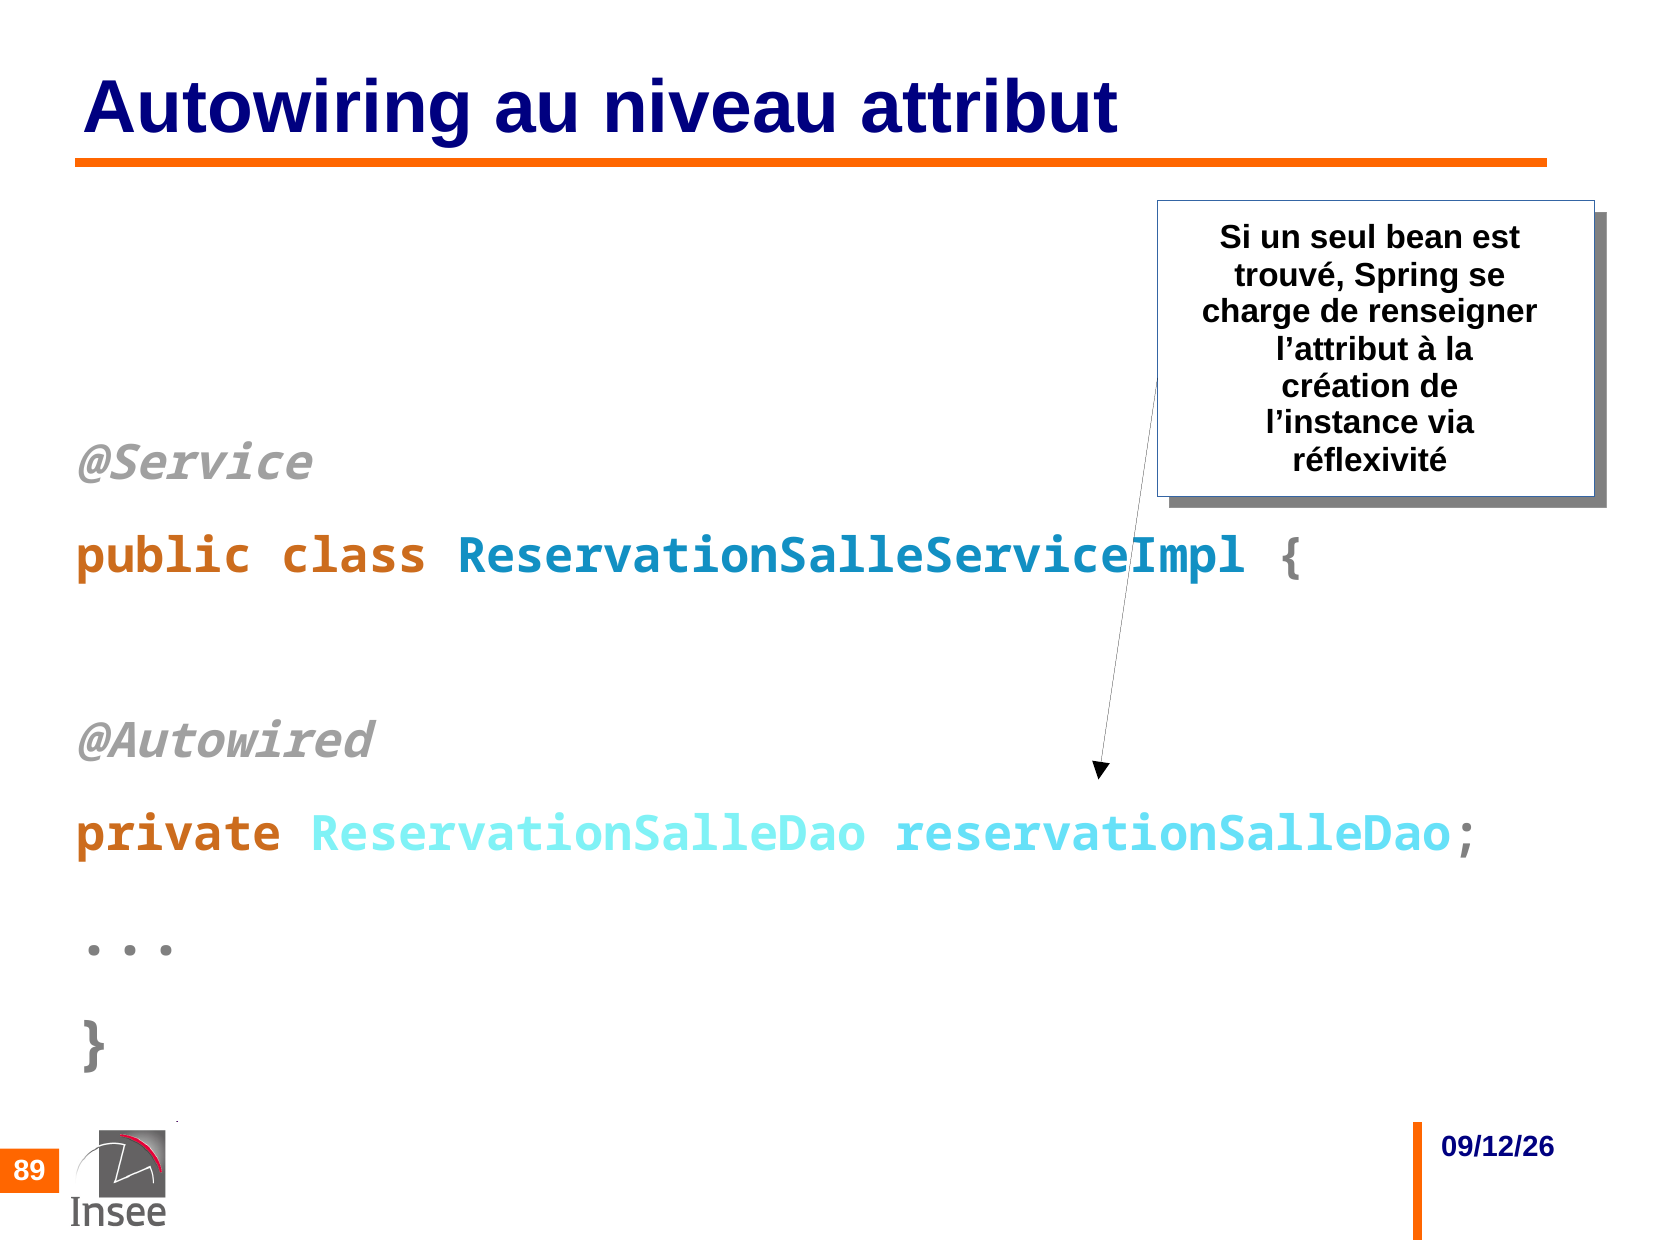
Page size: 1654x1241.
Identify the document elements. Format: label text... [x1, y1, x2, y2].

text_box Si un seul bean est trouvé, Spring se charge de renseigner l’attribut à la création de l’instance via réflexivité [1187, 211, 1554, 486]
picture [62, 1121, 178, 1241]
text_box [1157, 200, 1595, 497]
list @Service public class ReservationSalleServiceImpl { @Autowired private ReservationSalleDao reservationSalleDao; ... } [76, 236, 1542, 1087]
title Autowiring au niveau attribut [82, 49, 1619, 163]
